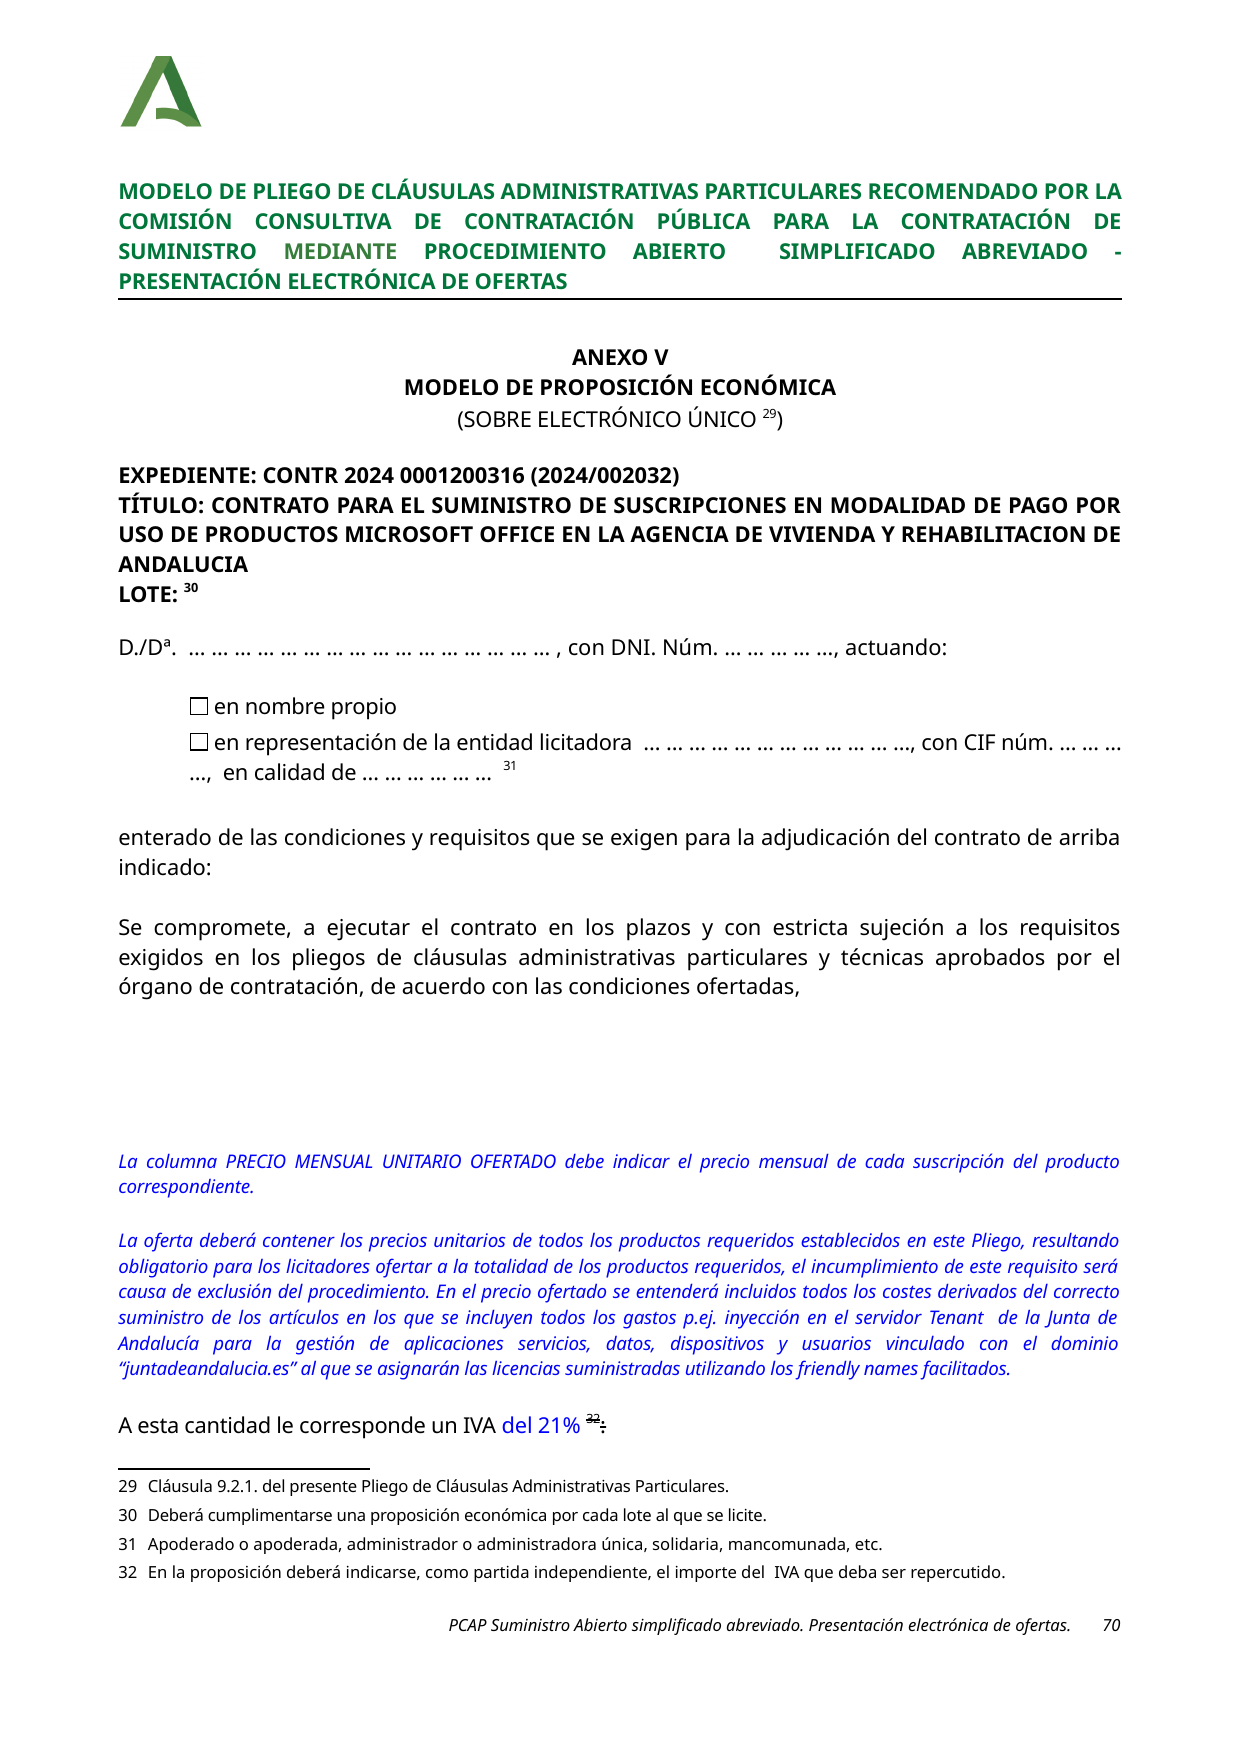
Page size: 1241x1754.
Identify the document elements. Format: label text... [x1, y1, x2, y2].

text (SOBRE ELECTRÓNICO ÚNICO ) [118, 402, 1122, 437]
text en nombre propio [189, 691, 1122, 721]
text Se compromete, a ejecutar el contrato en los plazos y con estricta sujeción a los requisitos exigidos en los pliegos de cláusulas administrativas particulares y técnicas aprobados por el órgano de contratación, de acuerdo con las condiciones ofertadas, [118, 912, 1122, 1001]
text D./Dª. … … … … … … … … … … … … … … … … , con DNI. Núm. … … … … …, actuando: [118, 632, 1122, 661]
text MODELO DE PLIEGO DE CLÁUSULAS ADMINISTRATIVAS PARTICULARES RECOMENDADO POR LA COMISIÓN CONSULTIVA DE CONTRATACIÓN PÚBLICA PARA LA CONTRATACIÓN DE SUMINISTRO MEDIANTE PROCEDIMIENTO ABIERTO SIMPLIFICADO ABREVIADO - PRESENTACIÓN ELECTRÓNICA DE OFERTAS [118, 176, 1122, 298]
text Cláusula 9.2.1. del presente Pliego de Cláusulas Administrativas Particulares. [118, 1475, 1122, 1498]
text MODELO DE PROPOSICIÓN ECONÓMICA [118, 372, 1122, 402]
text Deberá cumplimentarse una proposición económica por cada lote al que se licite. [118, 1504, 1122, 1526]
text LOTE: [118, 579, 1122, 609]
text En la proposición deberá indicarse, como partida independiente, el importe del IVA que deba ser repercutido. [118, 1561, 1122, 1584]
picture [116, 52, 205, 131]
text A esta cantidad le corresponde un IVA del 21% : [118, 1410, 1122, 1439]
text en representación de la entidad licitadora … … … … … … … … … … … …, con CIF núm. … … … …, en calidad de … … … … … … [189, 727, 1122, 787]
text Apoderado o apoderada, administrador o administradora única, solidaria, mancomunada, etc. [118, 1532, 1122, 1555]
text enterado de las condiciones y requisitos que se exigen para la adjudicación del contrato de arriba indicado: [118, 822, 1122, 882]
text EXPEDIENTE: CONTR 2024 0001200316 (2024/002032) [118, 460, 1122, 490]
text La columna PRECIO MENSUAL UNITARIO OFERTADO debe indicar el precio mensual de cada suscripción del producto correspondiente. [118, 1148, 1122, 1199]
text ANEXO V [118, 342, 1122, 372]
text La oferta deberá contener los precios unitarios de todos los productos requeridos establecidos en este Pliego, resultando obligatorio para los licitadores ofertar a la totalidad de los productos requeridos, el incumplimiento de este requisito será causa de exclusión del procedimiento. En el precio ofertado se entenderá incluidos todos los costes derivados del correcto suministro de los artículos en los que se incluyen todos los gastos p.ej. inyección en el servidor Tenant de la Junta de Andalucía para la gestión de aplicaciones servicios, datos, dispositivos y usuarios vinculado con el dominio “juntadeandalucia.es” al que se asignarán las licencias suministradas utilizando los friendly names facilitados. [118, 1228, 1122, 1381]
text TÍTULO: CONTRATO PARA EL SUMINISTRO DE SUSCRIPCIONES EN MODALIDAD DE PAGO POR USO DE PRODUCTOS MICROSOFT OFFICE EN LA AGENCIA DE VIVIENDA Y REHABILITACION DE ANDALUCIA [118, 490, 1122, 579]
